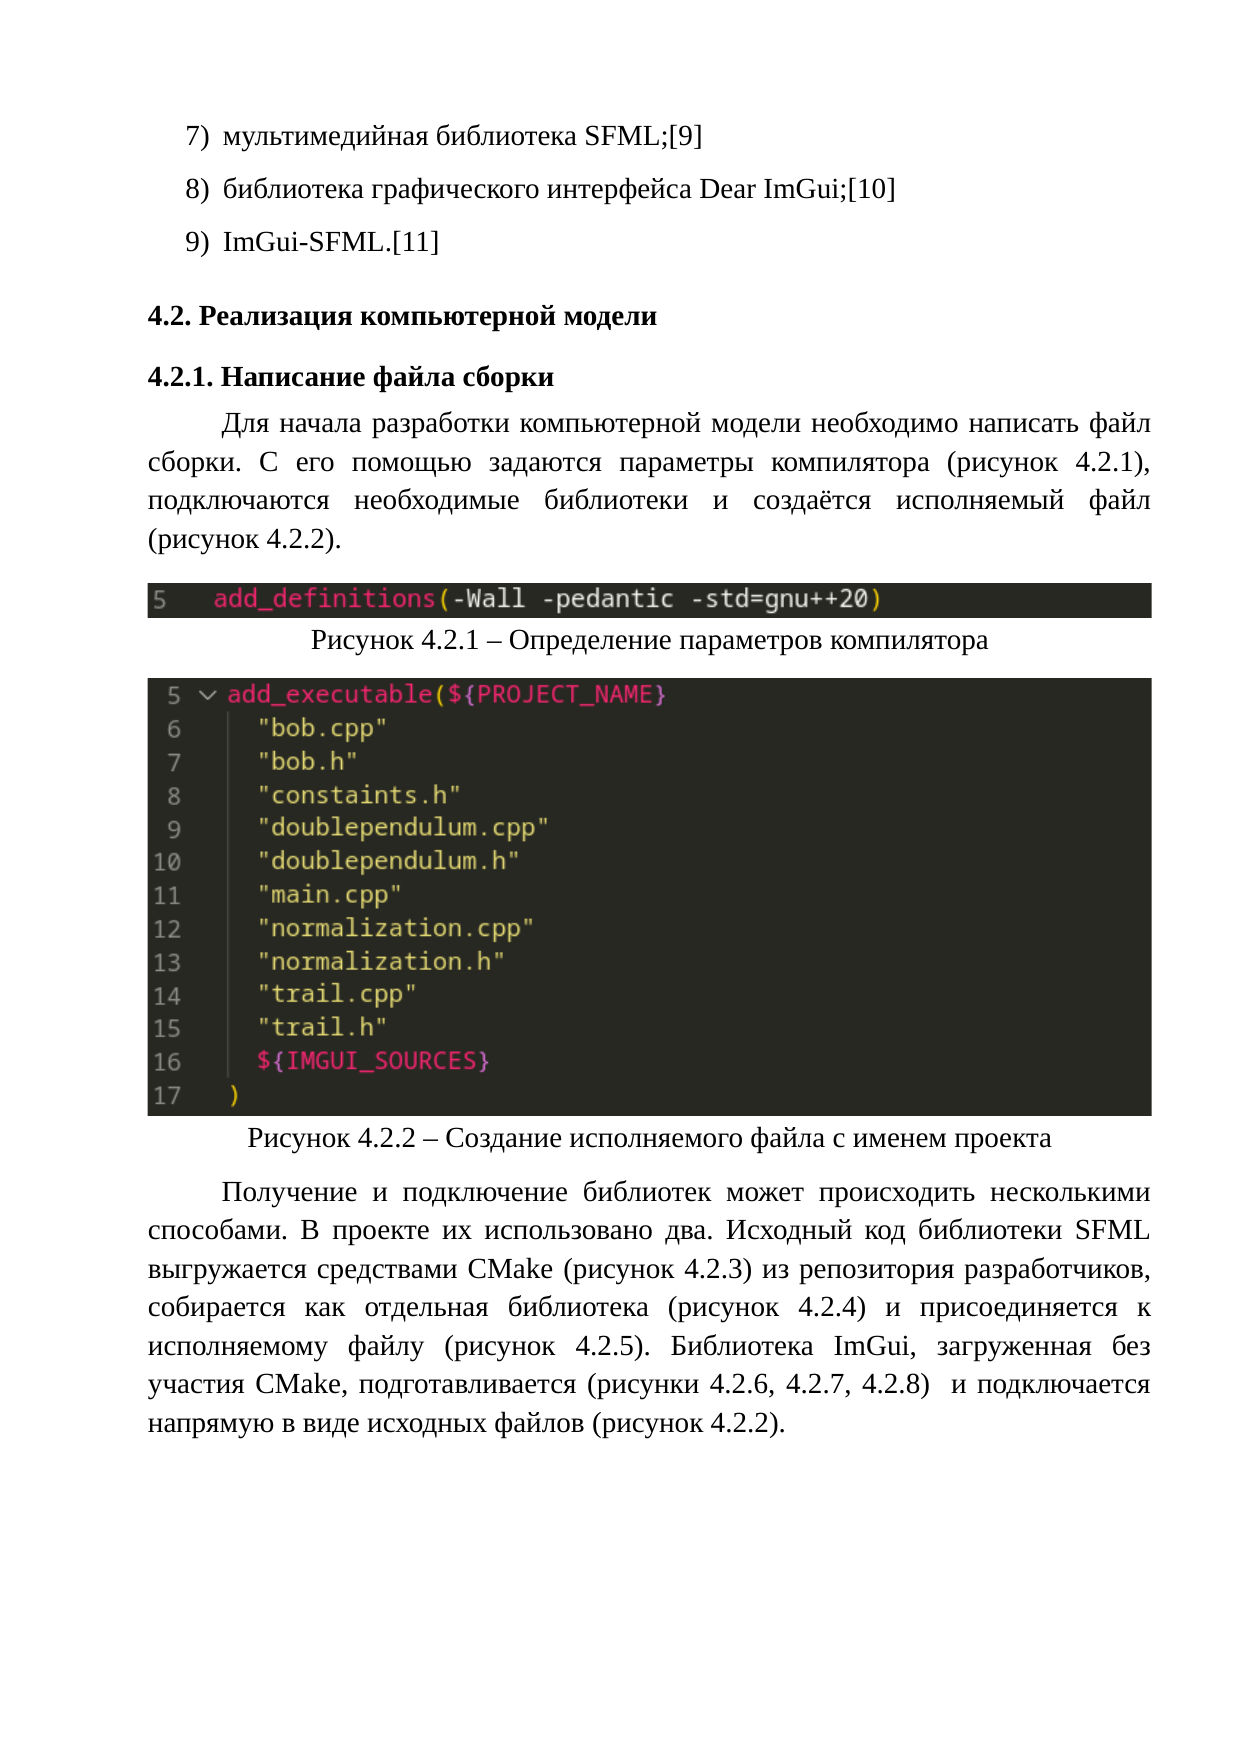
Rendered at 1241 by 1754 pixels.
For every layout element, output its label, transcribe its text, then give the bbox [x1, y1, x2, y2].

text Рисунок 4.2.2 – Создание исполняемого файла с именем проекта [148, 1116, 1152, 1154]
picture [147, 583, 1152, 618]
text [148, 574, 1152, 583]
subtitle 4.2. Реализация компьютерной модели [148, 298, 1152, 332]
text Получение и подключение библиотек может происходить несколькими способами. В проекте их использовано два. Исходный код библиотеки SFML выгружается средствами CMake (рисунок 4.2.3) из репозитория разработчиков, собирается как отдельная библиотека (рисунок 4.2.4) и присоединяется к исполняемому файлу (рисунок 4.2.5). Библиотека ImGui, загруженная без участия CMake, подготавливается (рисунки 4.2.6, 4.2.7, 4.2.8) и подключается напрямую в виде исходных файлов (рисунок 4.2.2). [148, 1174, 1152, 1438]
picture [147, 678, 1152, 1116]
text Для начала разработки компьютерной модели необходимо написать файл сборки. С его помощью задаются параметры компилятора (рисунок 4.2.1), подключаются необходимые библиотеки и создаётся исполняемый файл (рисунок 4.2.2). [148, 405, 1152, 554]
list ImGui-SFML.[11] [185, 224, 1152, 258]
subtitle 4.2.1. Написание файла сборки [148, 359, 1152, 393]
list библиотека графического интерфейса Dear ImGui;[10] [185, 171, 1152, 205]
text Рисунок 4.2.1 – Определение параметров компилятора [148, 618, 1152, 656]
list мультимедийная библиотека SFML;[9] [185, 118, 1152, 152]
